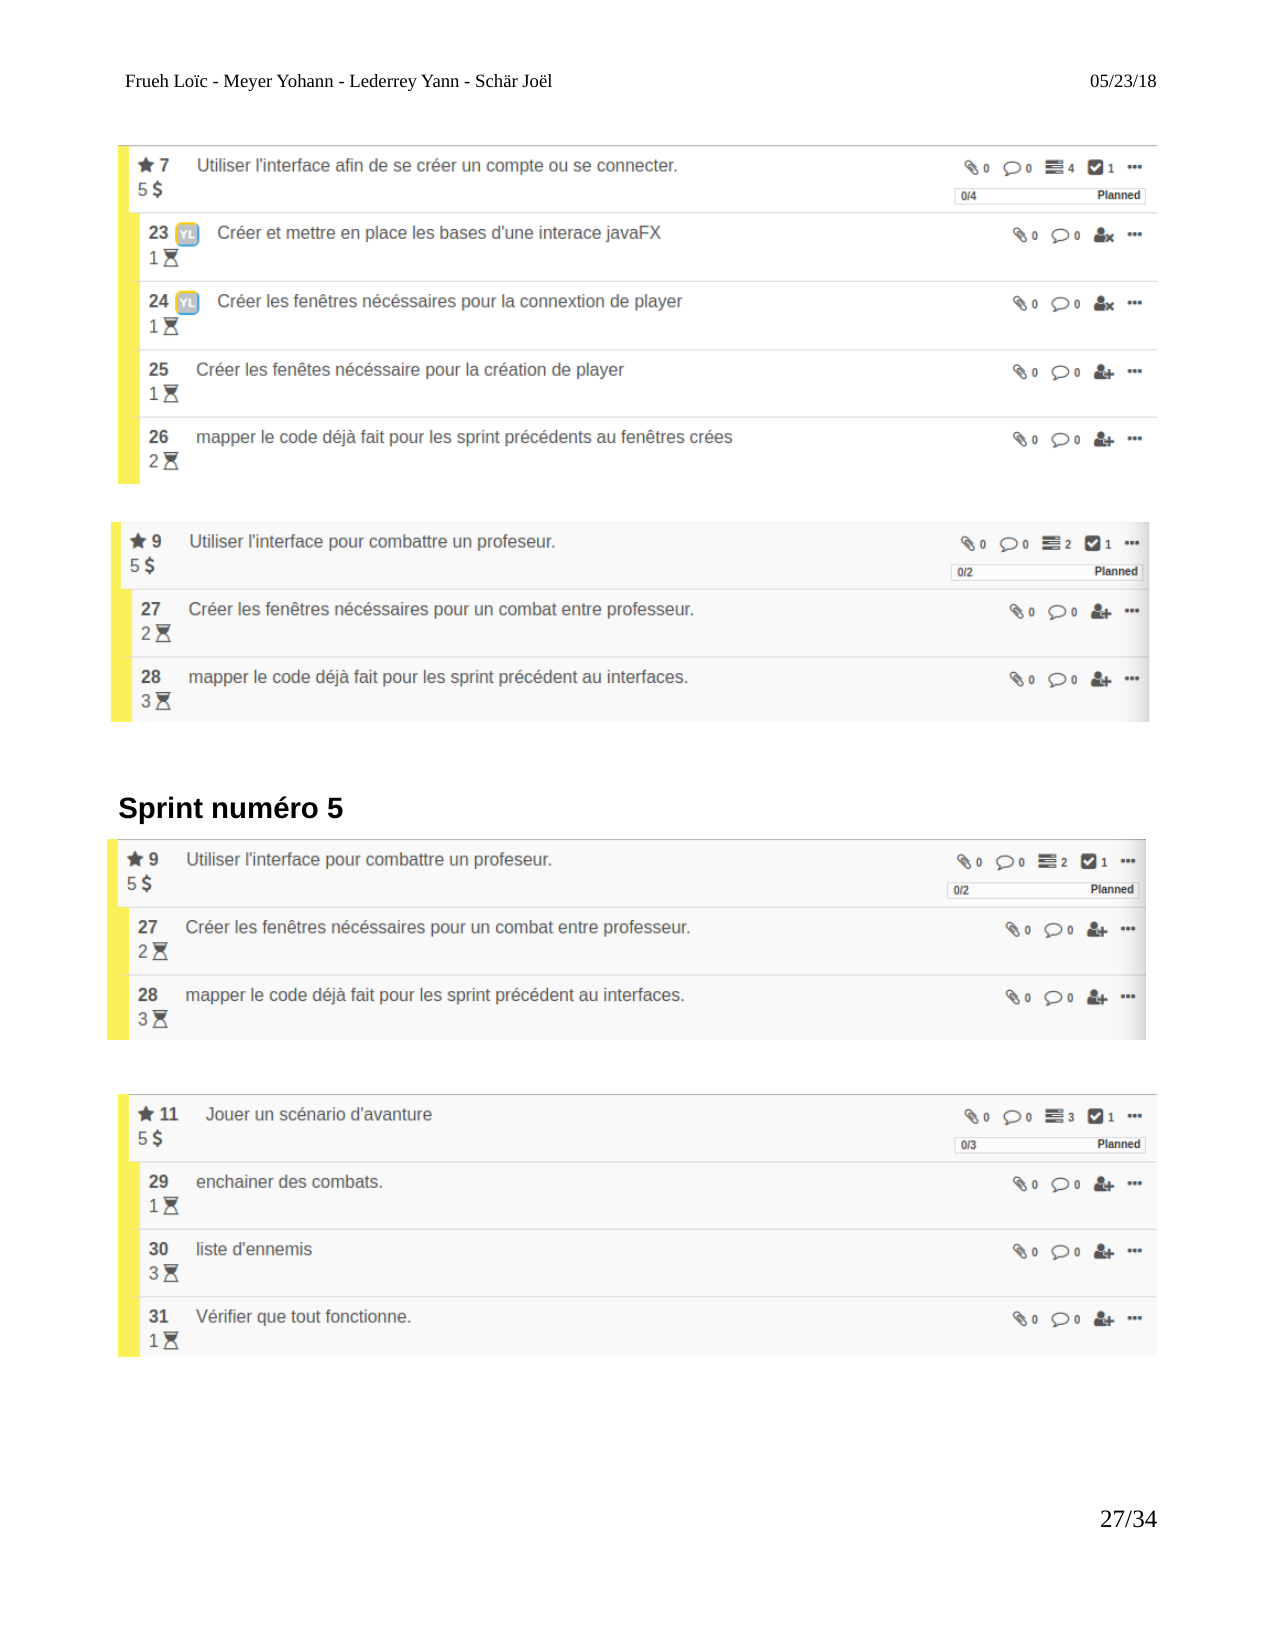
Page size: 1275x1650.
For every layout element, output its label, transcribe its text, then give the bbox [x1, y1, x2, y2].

picture [107, 839, 1146, 1040]
picture [118, 1094, 1157, 1357]
subtitle Sprint numéro 5 [118, 791, 1157, 825]
picture [118, 144, 1157, 484]
picture [110, 522, 1150, 722]
